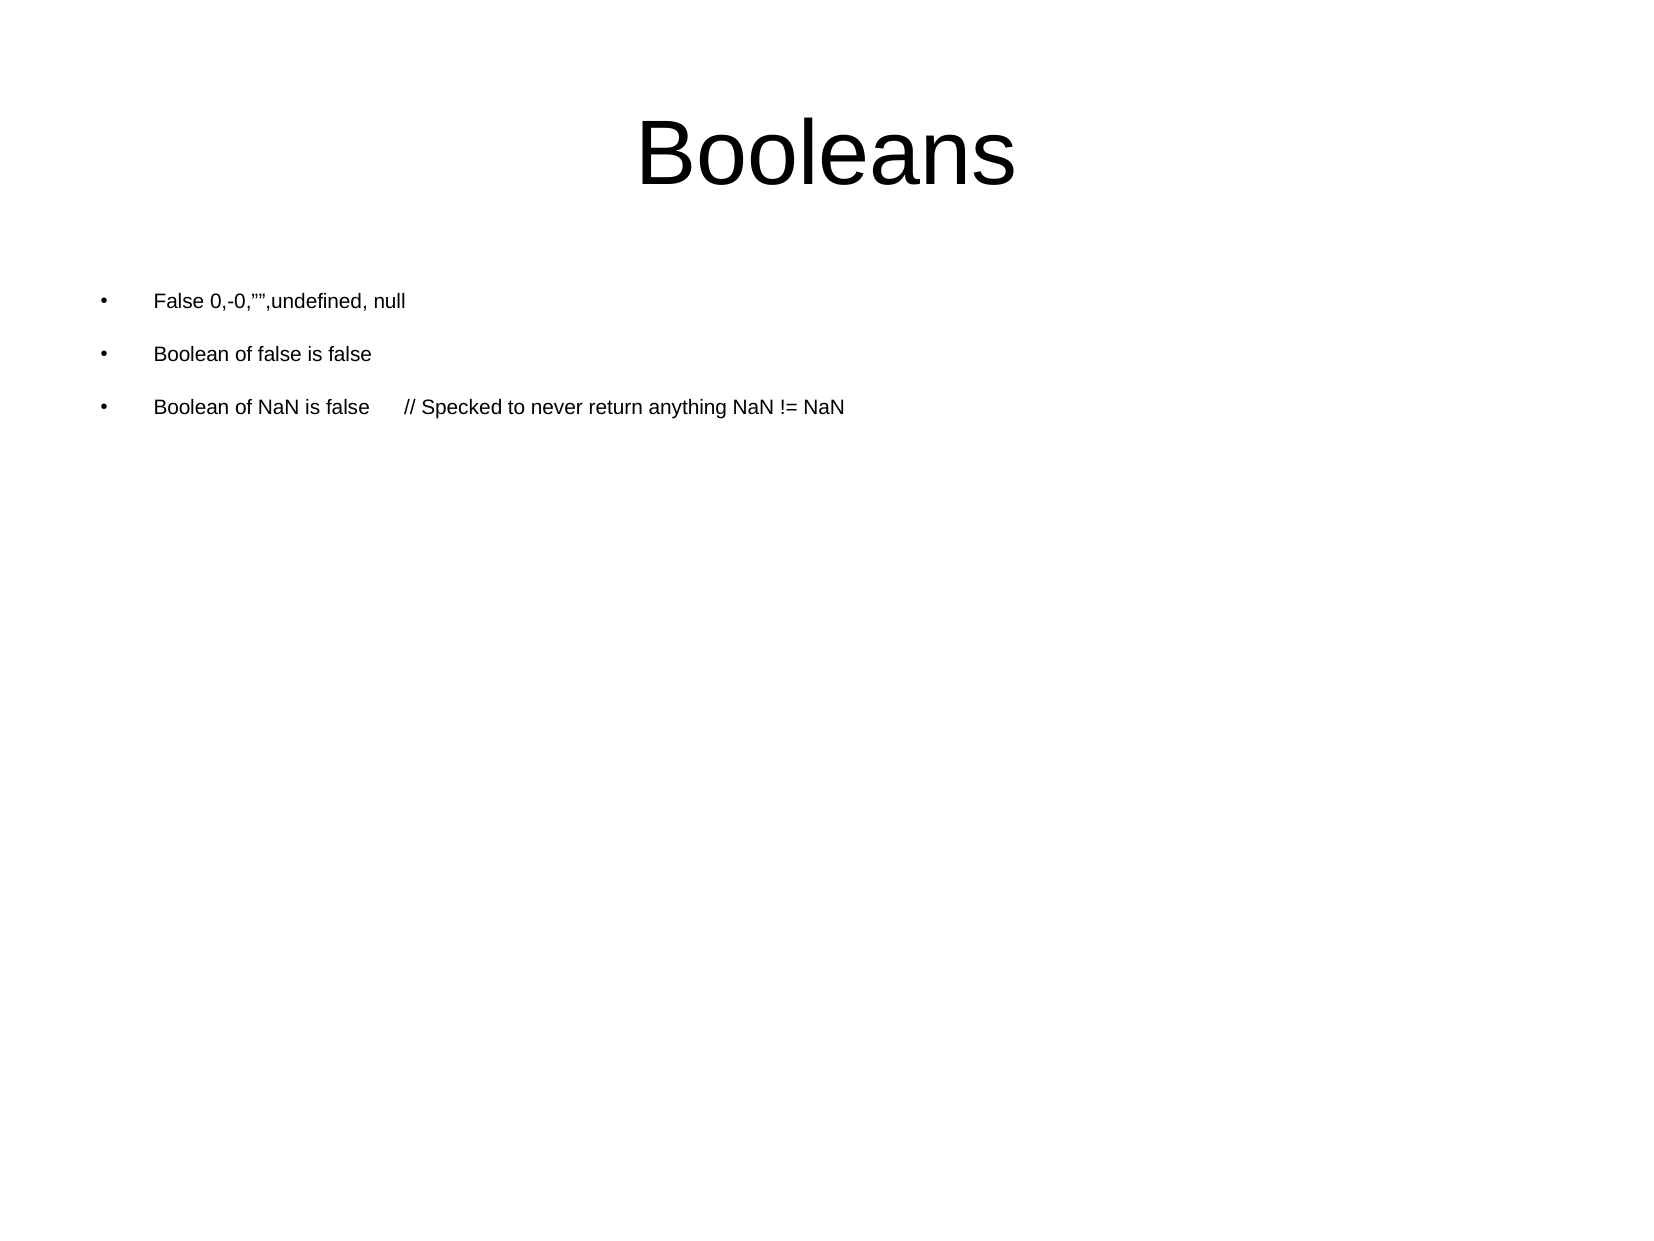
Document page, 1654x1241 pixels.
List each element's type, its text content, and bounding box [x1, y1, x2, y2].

title Booleans [82, 49, 1571, 257]
list False 0,-0,””,undefined, null Boolean of false is false Boolean of NaN is false // Specked to never return anything NaN != NaN [82, 290, 1571, 1010]
